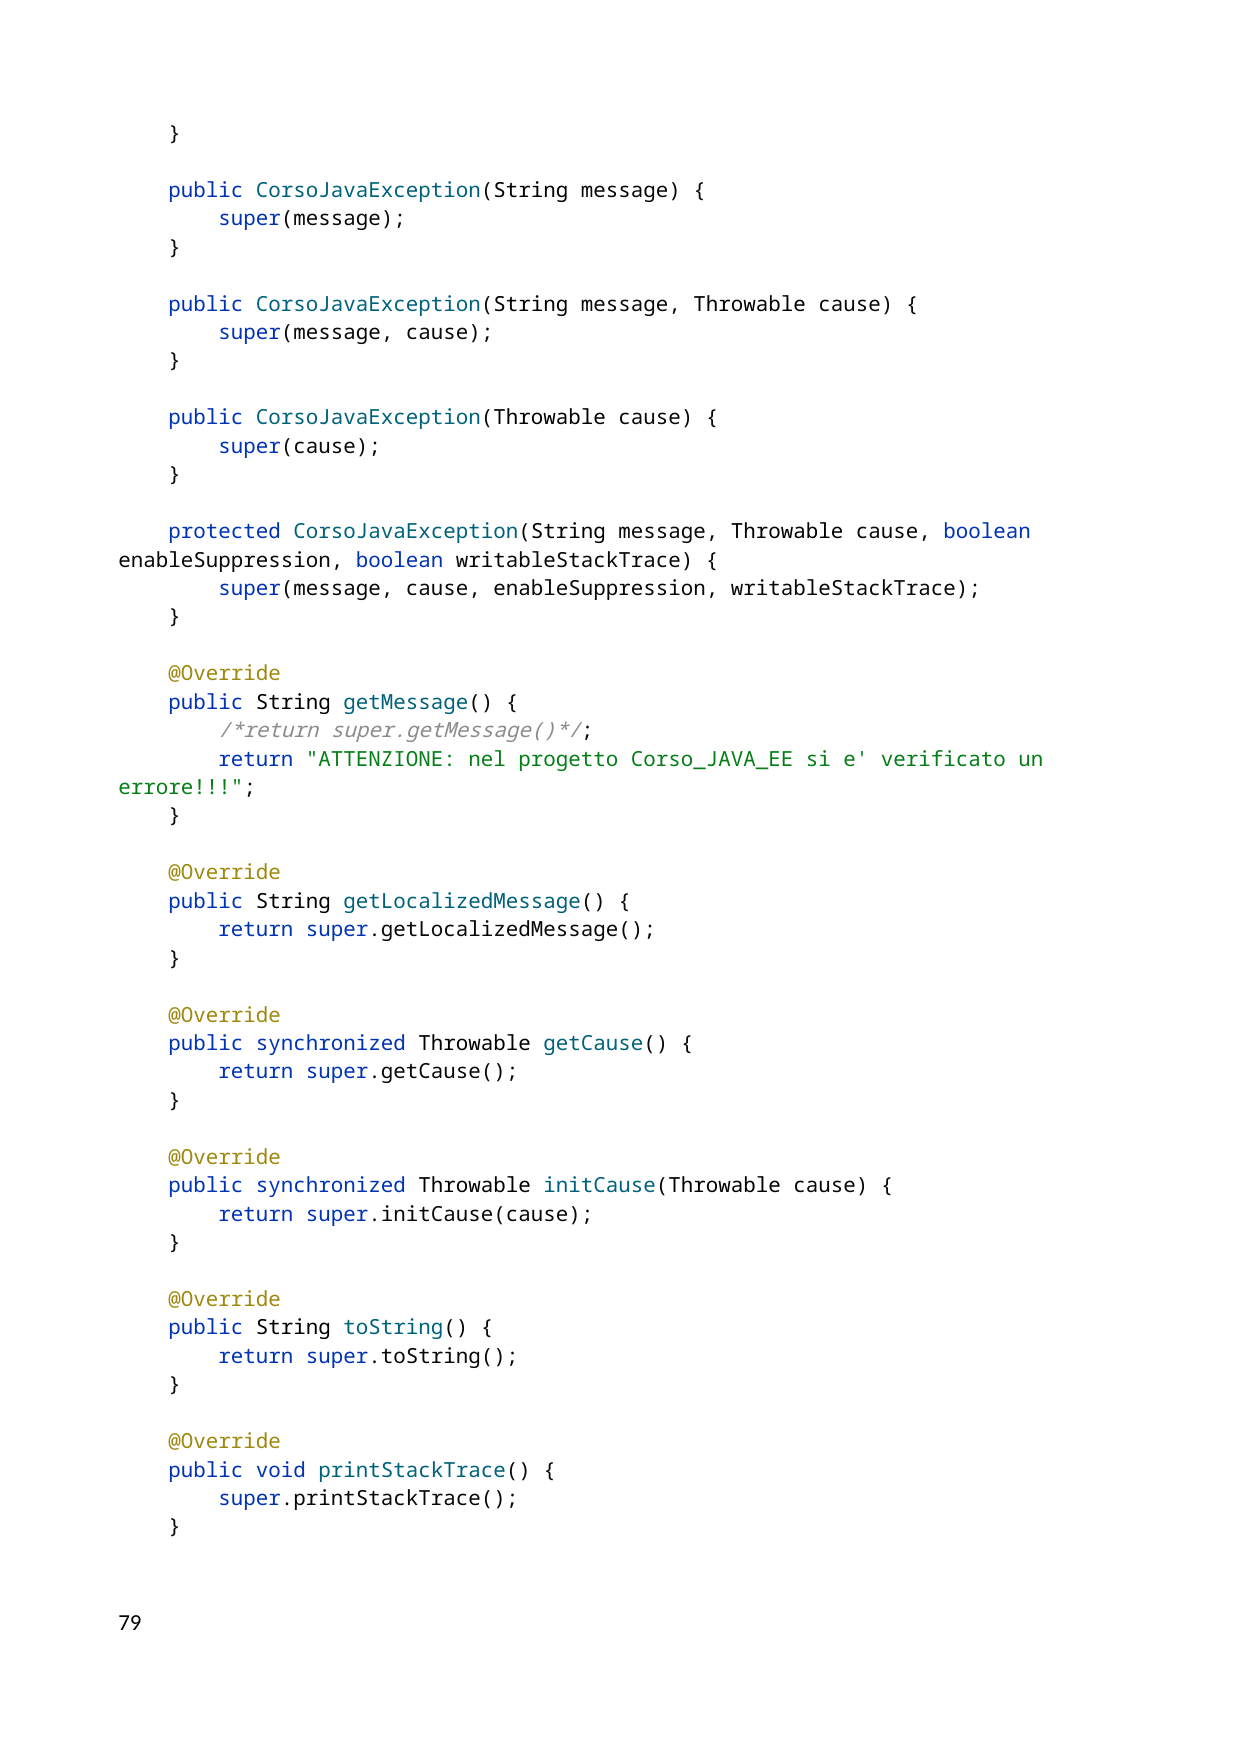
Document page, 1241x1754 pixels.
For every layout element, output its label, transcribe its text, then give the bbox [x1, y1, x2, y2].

text } public CorsoJavaException(String message) { super(message); } public CorsoJavaException(String message, Throwable cause) { super(message, cause); } public CorsoJavaException(Throwable cause) { super(cause); } protected CorsoJavaException(String message, Throwable cause, boolean enableSuppression, boolean writableStackTrace) { super(message, cause, enableSuppression, writableStackTrace); } @Override public String getMessage() { /*return super.getMessage()*/; return "ATTENZIONE: nel progetto Corso_JAVA_EE si e' verificato un errore!!!"; } @Override public String getLocalizedMessage() { return super.getLocalizedMessage(); } @Override public synchronized Throwable getCause() { return super.getCause(); } @Override public synchronized Throwable initCause(Throwable cause) { return super.initCause(cause); } @Override public String toString() { return super.toString(); } @Override public void printStackTrace() { super.printStackTrace(); } [118, 118, 1122, 1568]
